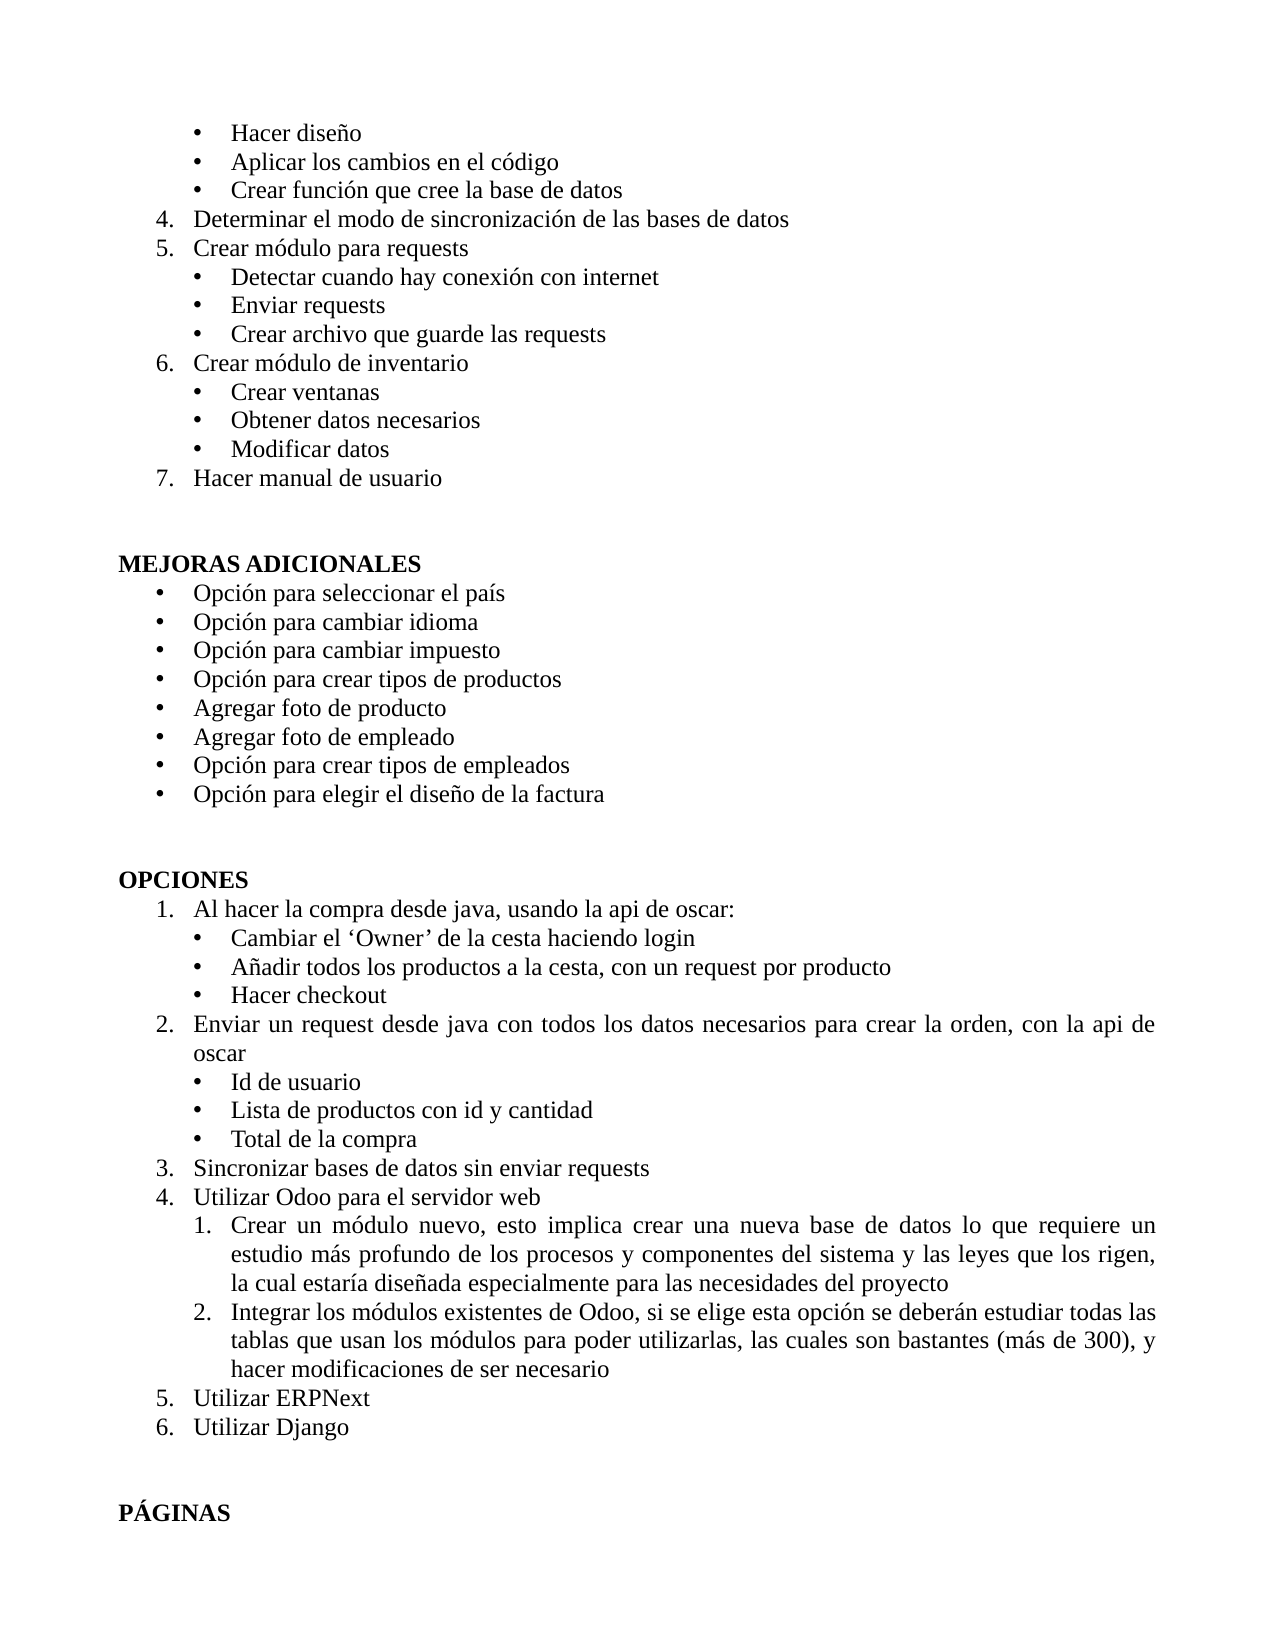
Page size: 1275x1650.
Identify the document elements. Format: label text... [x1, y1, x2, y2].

list Aplicar los cambios en el código [193, 147, 1157, 176]
list Crear un módulo nuevo, esto implica crear una nueva base de datos lo que requiere un estudio más profundo de los procesos y componentes del sistema y las leyes que los rigen, la cual estaría diseñada especialmente para las necesidades del proyecto [193, 1211, 1157, 1297]
list Enviar un request desde java con todos los datos necesarios para crear la orden, con la api de oscar [156, 1009, 1157, 1067]
list Crear archivo que guarde las requests [193, 319, 1157, 348]
list Opción para cambiar impuesto [156, 636, 1157, 664]
list Sincronizar bases de datos sin enviar requests [156, 1153, 1157, 1182]
text PÁGINAS [118, 1498, 1157, 1527]
list Crear módulo para requests [156, 233, 1157, 262]
list Opción para elegir el diseño de la factura [156, 779, 1157, 808]
list Id de usuario [193, 1067, 1157, 1096]
list Agregar foto de empleado [156, 722, 1157, 751]
list Integrar los módulos existentes de Odoo, si se elige esta opción se deberán estudiar todas las tablas que usan los módulos para poder utilizarlas, las cuales son bastantes (más de 300), y hacer modificaciones de ser necesario [193, 1297, 1157, 1383]
list Opción para seleccionar el país [156, 578, 1157, 607]
list Hacer checkout [193, 981, 1157, 1009]
list Cambiar el ‘Owner’ de la cesta haciendo login [193, 923, 1157, 952]
text OPCIONES [118, 866, 1157, 894]
list Utilizar ERPNext [156, 1383, 1157, 1412]
list Opción para crear tipos de empleados [156, 751, 1157, 779]
list Añadir todos los productos a la cesta, con un request por producto [193, 952, 1157, 981]
list Modificar datos [193, 434, 1157, 463]
list Crear módulo de inventario [156, 348, 1157, 377]
list Utilizar Django [156, 1412, 1157, 1441]
list Opción para cambiar idioma [156, 607, 1157, 636]
list Detectar cuando hay conexión con internet [193, 262, 1157, 291]
list Hacer manual de usuario [156, 463, 1157, 492]
list Determinar el modo de sincronización de las bases de datos [156, 204, 1157, 233]
list Agregar foto de producto [156, 693, 1157, 722]
text MEJORAS ADICIONALES [118, 549, 1157, 578]
list Obtener datos necesarios [193, 406, 1157, 434]
list Al hacer la compra desde java, usando la api de oscar: [156, 894, 1157, 923]
list Crear ventanas [193, 377, 1157, 406]
list Enviar requests [193, 291, 1157, 319]
list Lista de productos con id y cantidad [193, 1096, 1157, 1124]
list Opción para crear tipos de productos [156, 664, 1157, 693]
list Utilizar Odoo para el servidor web [156, 1182, 1157, 1211]
list Crear función que cree la base de datos [193, 176, 1157, 204]
list Total de la compra [193, 1124, 1157, 1153]
list Hacer diseño [193, 118, 1157, 147]
